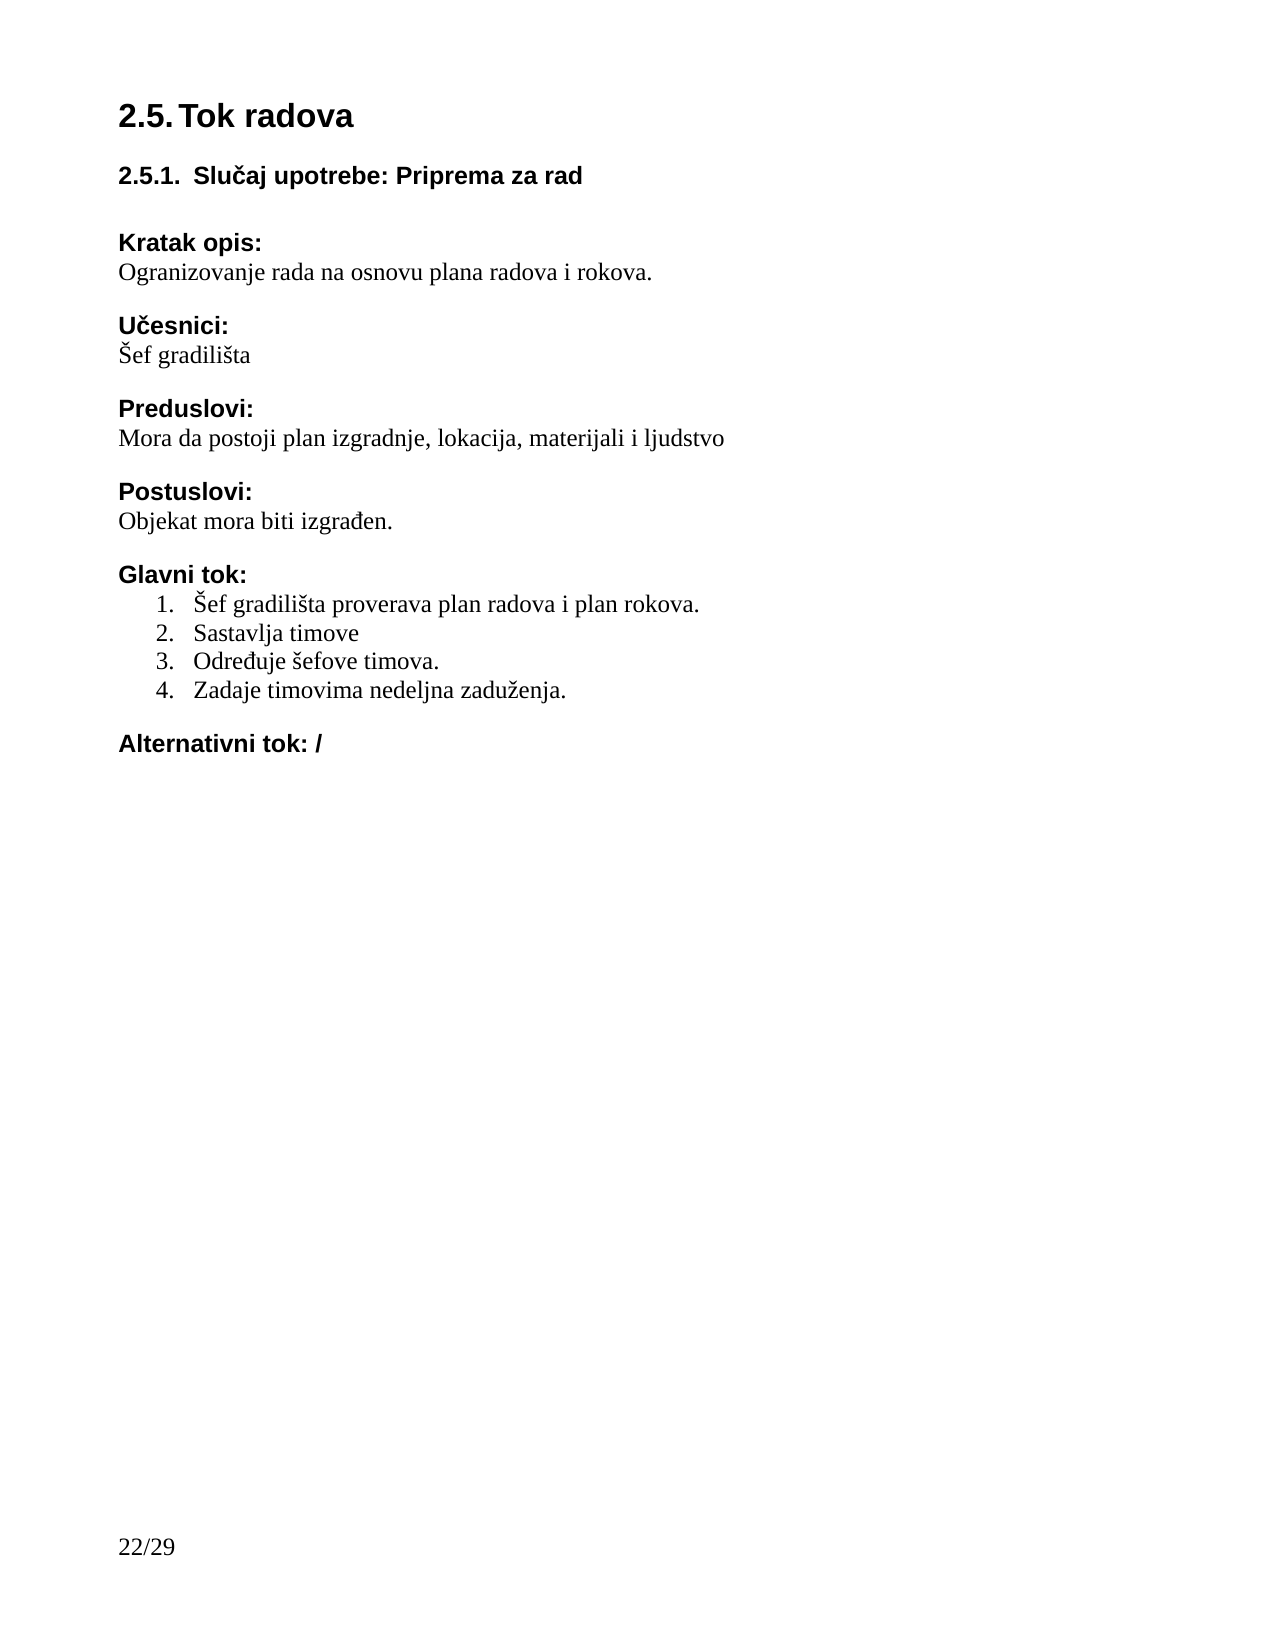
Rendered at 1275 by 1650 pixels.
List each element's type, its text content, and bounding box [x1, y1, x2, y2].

list Određuje šefove timova. [156, 646, 1157, 675]
text Ogranizovanje rada na osnovu plana radova i rokova. [118, 257, 1157, 286]
subtitle Glavni tok: [118, 560, 1157, 589]
text Mora da postoji plan izgradnje, lokacija, materijali i ljudstvo [118, 423, 1157, 452]
subtitle Kratak opis: [118, 228, 1157, 257]
subtitle Postuslovi: [118, 477, 1157, 506]
subtitle Slučaj upotrebe: Priprema za rad [118, 161, 1157, 190]
subtitle Preduslovi: [118, 394, 1157, 423]
list Sastavlja timove [156, 618, 1157, 646]
text Objekat mora biti izgrađen. [118, 506, 1157, 535]
subtitle Alternativni tok: / [118, 729, 1157, 758]
text Šef gradilišta [118, 340, 1157, 369]
subtitle Tok radova [118, 96, 1157, 134]
list Zadaje timovima nedeljna zaduženja. [156, 675, 1157, 704]
subtitle Učesnici: [118, 311, 1157, 340]
list Šef gradilišta proverava plan radova i plan rokova. [156, 589, 1157, 618]
